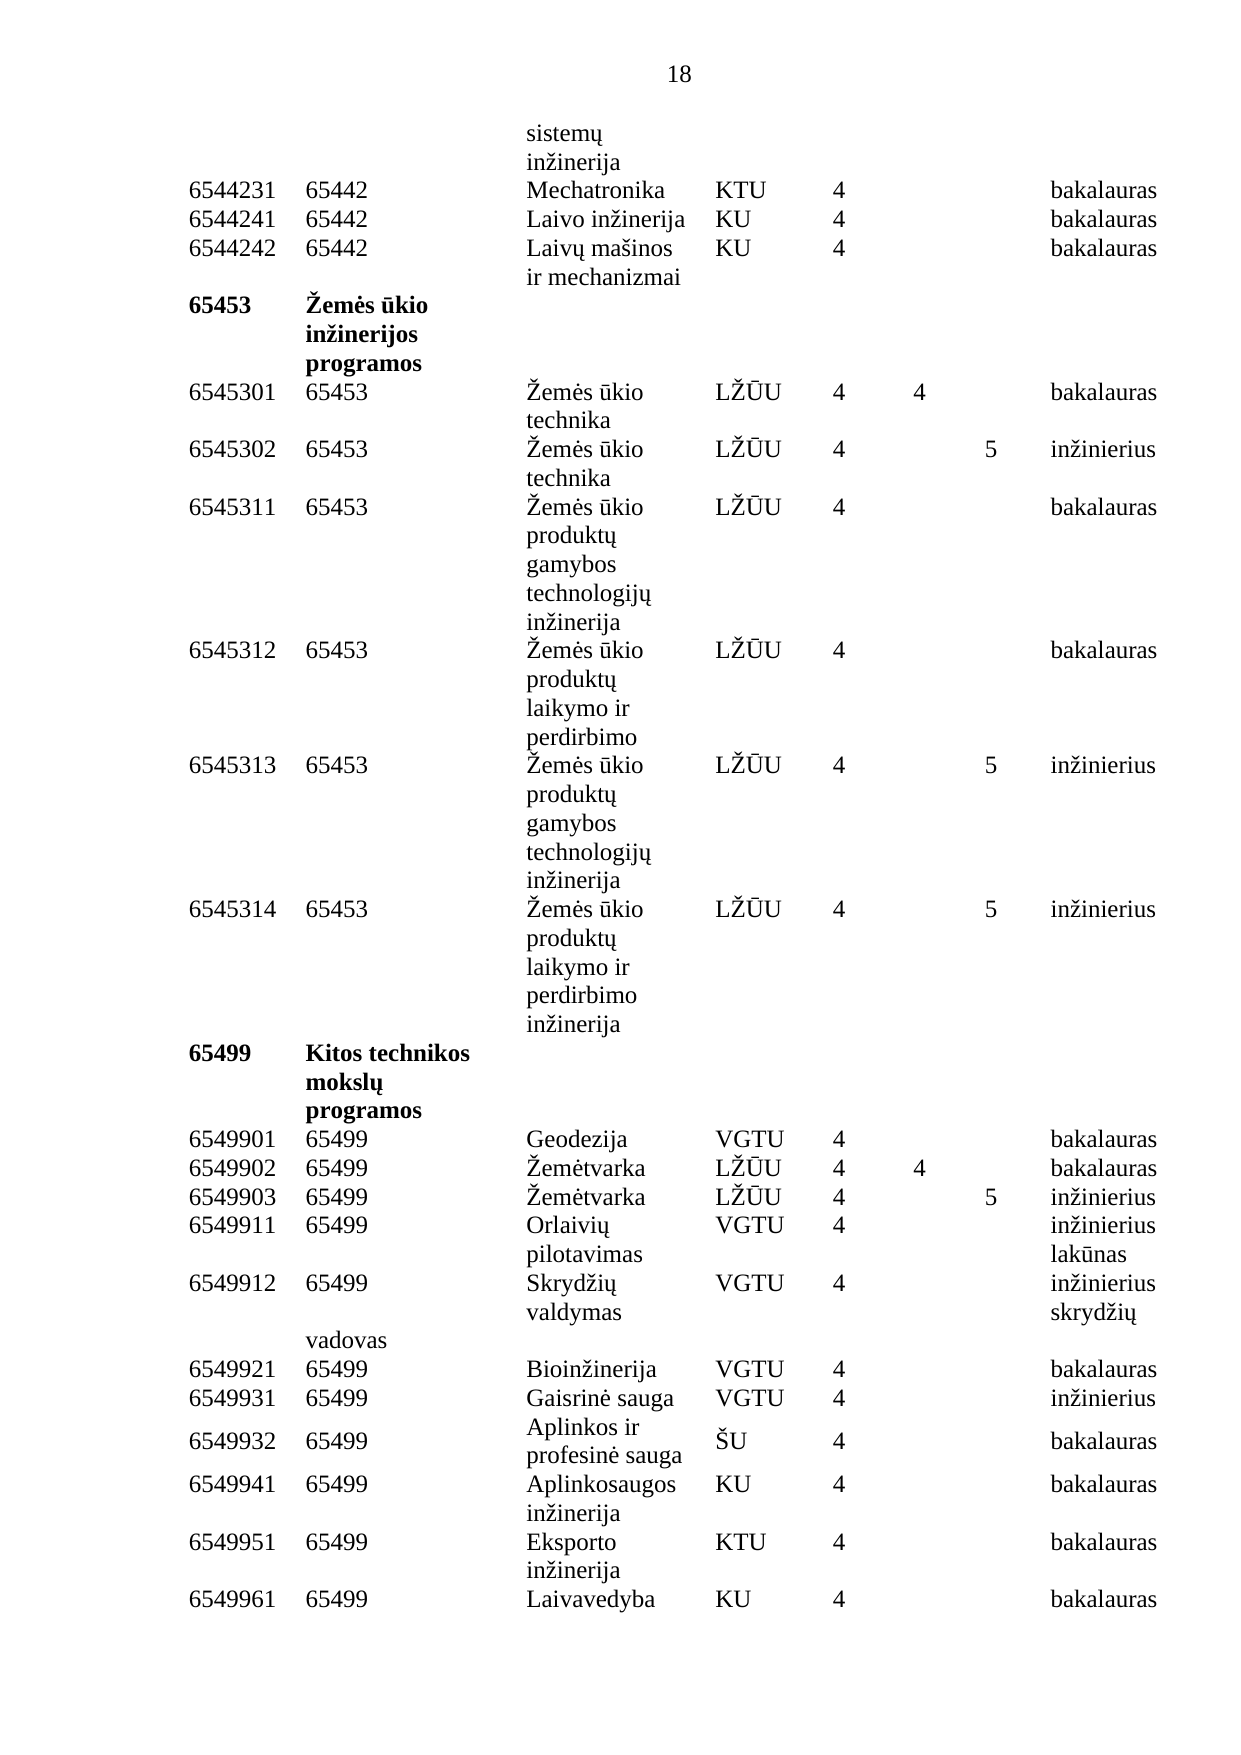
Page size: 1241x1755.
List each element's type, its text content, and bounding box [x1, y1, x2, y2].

table_cell 65442 [294, 176, 515, 204]
table_cell [973, 118, 1039, 176]
table_cell [821, 1038, 902, 1124]
table_cell [973, 291, 1039, 377]
table_cell 5 [973, 894, 1039, 1038]
table_cell Bioinžinerija [515, 1354, 704, 1383]
table_cell Eksporto inžinerija [515, 1527, 704, 1584]
table_cell [1039, 1038, 1197, 1124]
table_cell [902, 1124, 973, 1153]
table_cell Žemėtvarka [515, 1182, 704, 1211]
table_cell [973, 176, 1039, 204]
table_cell VGTU [704, 1383, 821, 1412]
table_cell 4 [821, 204, 902, 233]
table_cell inžinierius [1039, 1182, 1197, 1211]
table_cell 6549932 [177, 1412, 294, 1469]
table_cell Laivavedyba [515, 1584, 704, 1613]
table_cell [1197, 1268, 1202, 1326]
table_cell [973, 1124, 1039, 1153]
table_cell Žemės ūkio produktų laikymo ir perdirbimo [515, 636, 704, 751]
table_cell inžinierius [1039, 1383, 1197, 1412]
table_cell bakalauras [1039, 492, 1197, 636]
table_cell Mechatronika [515, 176, 704, 204]
table_cell 4 [821, 1268, 902, 1326]
table_cell [902, 894, 973, 1038]
table_cell 4 [821, 434, 902, 492]
table_cell 4 [902, 1153, 973, 1182]
table_cell [1202, 1469, 1207, 1527]
table_cell [1202, 1124, 1207, 1153]
table_cell [973, 377, 1039, 434]
table_cell 4 [821, 1584, 902, 1613]
table_cell 65499 [294, 1383, 515, 1412]
table_cell KU [704, 1469, 821, 1527]
table_cell [902, 751, 973, 894]
table_cell [973, 1412, 1039, 1469]
table_cell [1202, 636, 1207, 751]
table_cell 6545311 [177, 492, 294, 636]
table_cell [1039, 1326, 1197, 1354]
table_cell 6544241 [177, 204, 294, 233]
table_cell 4 [821, 1383, 902, 1412]
table_cell 4 [821, 176, 902, 204]
table_cell 65442 [294, 233, 515, 291]
table_cell Aplinkos ir profesinė sauga [515, 1412, 704, 1469]
table_cell [515, 291, 704, 377]
table_cell [973, 1354, 1039, 1383]
table_cell 4 [821, 1527, 902, 1584]
table_cell bakalauras [1039, 1153, 1197, 1182]
table_cell 5 [973, 751, 1039, 894]
table_cell Laivo inžinerija [515, 204, 704, 233]
table_cell [1197, 291, 1202, 377]
table_cell bakalauras [1039, 176, 1197, 204]
table_cell [902, 291, 973, 377]
table_cell [1202, 1182, 1207, 1211]
table_cell KTU [704, 176, 821, 204]
table_cell LŽŪU [704, 636, 821, 751]
table_cell [515, 1326, 704, 1354]
table_cell [973, 1038, 1039, 1124]
table_cell [973, 1469, 1039, 1527]
table_cell 4 [821, 1354, 902, 1383]
table_cell [902, 492, 973, 636]
table_cell Orlaivių pilotavimas [515, 1211, 704, 1268]
table_cell 4 [821, 1469, 902, 1527]
table_cell [902, 1584, 973, 1613]
table_cell Geodezija [515, 1124, 704, 1153]
table_cell 4 [821, 1211, 902, 1268]
table_cell [704, 1326, 821, 1354]
table_cell [1197, 492, 1202, 636]
table_cell [1202, 1354, 1207, 1383]
table_cell [1197, 176, 1202, 204]
table_cell [973, 492, 1039, 636]
table_cell [902, 636, 973, 751]
table_cell 6545302 [177, 434, 294, 492]
table_cell [1197, 1124, 1202, 1153]
table_cell bakalauras [1039, 1354, 1197, 1383]
table_cell [1197, 434, 1202, 492]
table_cell Žemės ūkio produktų gamybos technologijų inžinerija [515, 492, 704, 636]
table_cell 6549931 [177, 1383, 294, 1412]
table_cell [1039, 291, 1197, 377]
table_cell Žemės ūkio produktų gamybos technologijų inžinerija [515, 751, 704, 894]
table_cell 4 [821, 1412, 902, 1469]
table_cell 6545301 [177, 377, 294, 434]
table_cell [1197, 204, 1202, 233]
table_cell 65499 [177, 1038, 294, 1124]
table_cell Gaisrinė sauga [515, 1383, 704, 1412]
table_cell [1202, 1584, 1207, 1613]
table_cell [1202, 1268, 1207, 1326]
table_cell [1202, 434, 1207, 492]
table_cell [1197, 1153, 1202, 1182]
table_cell 65453 [294, 894, 515, 1038]
table_cell 4 [821, 1153, 902, 1182]
table_cell [1202, 118, 1207, 176]
table_cell 4 [821, 751, 902, 894]
table_cell 6549941 [177, 1469, 294, 1527]
table_cell [973, 636, 1039, 751]
table_cell [902, 1412, 973, 1469]
table_cell [902, 1182, 973, 1211]
table_cell [1202, 291, 1207, 377]
table_cell [515, 1038, 704, 1124]
table_cell [902, 176, 973, 204]
table_cell [177, 118, 294, 176]
table_cell KU [704, 204, 821, 233]
table_cell sistemų inžinerija [515, 118, 704, 176]
table_cell [1039, 118, 1197, 176]
table_cell [973, 1268, 1039, 1326]
table_cell 6549961 [177, 1584, 294, 1613]
table_cell 6549901 [177, 1124, 294, 1153]
table_cell Skrydžių valdymas [515, 1268, 704, 1326]
table_cell Žemės ūkio technika [515, 377, 704, 434]
table_cell 6549951 [177, 1527, 294, 1584]
table_cell KU [704, 233, 821, 291]
table_cell Aplinkosaugos inžinerija [515, 1469, 704, 1527]
table_cell [902, 233, 973, 291]
table_cell 4 [821, 1182, 902, 1211]
table_cell [1197, 1383, 1202, 1412]
table_cell 6549903 [177, 1182, 294, 1211]
table_cell bakalauras [1039, 1124, 1197, 1153]
table_cell KTU [704, 1527, 821, 1584]
table_cell 4 [821, 377, 902, 434]
table_cell [294, 118, 515, 176]
table_cell [821, 118, 902, 176]
table_cell [1202, 1038, 1207, 1124]
table_cell [1202, 1383, 1207, 1412]
table_cell 6549911 [177, 1211, 294, 1268]
table_cell bakalauras [1039, 233, 1197, 291]
table_cell 65453 [294, 636, 515, 751]
table_cell 65499 [294, 1182, 515, 1211]
table_cell [1197, 118, 1202, 176]
table_cell [1197, 1584, 1202, 1613]
table_cell [1197, 233, 1202, 291]
table_cell [1197, 636, 1202, 751]
table_cell [973, 204, 1039, 233]
table_cell [1202, 1326, 1207, 1354]
table_cell 65499 [294, 1469, 515, 1527]
table_cell inžinierius lakūnas [1039, 1211, 1197, 1268]
table_cell 4 [821, 233, 902, 291]
table_cell 65453 [294, 377, 515, 434]
table_cell 6549912 [177, 1268, 294, 1326]
table_cell [704, 291, 821, 377]
table_cell bakalauras [1039, 1527, 1197, 1584]
table_cell [902, 434, 973, 492]
table_cell LŽŪU [704, 377, 821, 434]
table_cell bakalauras [1039, 636, 1197, 751]
table_cell [704, 118, 821, 176]
table_cell KU [704, 1584, 821, 1613]
table_cell Žemės ūkio produktų laikymo ir perdirbimo inžinerija [515, 894, 704, 1038]
table_cell bakalauras [1039, 1412, 1197, 1469]
table_cell VGTU [704, 1268, 821, 1326]
table_cell 6549921 [177, 1354, 294, 1383]
table_cell 4 [902, 377, 973, 434]
table_cell 65499 [294, 1211, 515, 1268]
table_cell [1197, 1527, 1202, 1584]
table_cell [1197, 377, 1202, 434]
table_cell [177, 1326, 294, 1354]
table_cell [821, 1326, 902, 1354]
table_cell [973, 233, 1039, 291]
table_cell Žemėtvarka [515, 1153, 704, 1182]
table_cell [1202, 377, 1207, 434]
table_cell [902, 1211, 973, 1268]
table_cell LŽŪU [704, 751, 821, 894]
table_cell 5 [973, 1182, 1039, 1211]
table_cell Kitos technikos mokslų programos [294, 1038, 515, 1124]
table_cell [1202, 492, 1207, 636]
table_cell 65499 [294, 1412, 515, 1469]
table_cell Laivų mašinos ir mechanizmai [515, 233, 704, 291]
table_cell 65453 [177, 291, 294, 377]
table_cell [973, 1527, 1039, 1584]
table_cell vadovas [294, 1326, 515, 1354]
table_cell [973, 1153, 1039, 1182]
table_cell [902, 1354, 973, 1383]
table_cell [902, 118, 973, 176]
table_cell [973, 1211, 1039, 1268]
table_cell inžinierius [1039, 894, 1197, 1038]
table_cell bakalauras [1039, 204, 1197, 233]
table_cell Žemės ūkio inžinerijos programos [294, 291, 515, 377]
table_cell [1202, 1153, 1207, 1182]
table_cell [902, 1038, 973, 1124]
table_cell [1197, 894, 1202, 1038]
table_cell VGTU [704, 1124, 821, 1153]
table_cell 65499 [294, 1527, 515, 1584]
table_cell 6545314 [177, 894, 294, 1038]
table_cell [902, 1268, 973, 1326]
table_cell 65499 [294, 1268, 515, 1326]
table_cell [704, 1038, 821, 1124]
table_cell 65442 [294, 204, 515, 233]
table_cell [902, 204, 973, 233]
table_cell LŽŪU [704, 1182, 821, 1211]
table_cell [973, 1584, 1039, 1613]
table_cell [1197, 1469, 1202, 1527]
table_cell 6544242 [177, 233, 294, 291]
table_cell 65499 [294, 1354, 515, 1383]
table_cell 65499 [294, 1153, 515, 1182]
table_cell [1202, 233, 1207, 291]
table_cell 4 [821, 894, 902, 1038]
table_cell 6544231 [177, 176, 294, 204]
table_cell LŽŪU [704, 434, 821, 492]
table_cell inžinierius [1039, 751, 1197, 894]
table_cell [1197, 1354, 1202, 1383]
table_cell [1202, 1527, 1207, 1584]
table_cell 4 [821, 636, 902, 751]
table_cell VGTU [704, 1211, 821, 1268]
table_cell bakalauras [1039, 377, 1197, 434]
table_cell [1202, 751, 1207, 894]
table_cell VGTU [704, 1354, 821, 1383]
table_cell [902, 1469, 973, 1527]
table_cell [1202, 1412, 1207, 1469]
table_cell 6545313 [177, 751, 294, 894]
table_cell LŽŪU [704, 492, 821, 636]
table_cell [1197, 1182, 1202, 1211]
table_cell 65453 [294, 434, 515, 492]
table_cell [1202, 894, 1207, 1038]
table_cell 4 [821, 492, 902, 636]
table_cell [1197, 751, 1202, 894]
table_cell 65499 [294, 1124, 515, 1153]
table_cell ŠU [704, 1412, 821, 1469]
table_cell Žemės ūkio technika [515, 434, 704, 492]
table_cell [1202, 204, 1207, 233]
table_cell [1202, 176, 1207, 204]
table_cell [1197, 1211, 1202, 1268]
table_cell bakalauras [1039, 1469, 1197, 1527]
table_cell [902, 1326, 973, 1354]
table_cell [1202, 1211, 1207, 1268]
table_cell 4 [821, 1124, 902, 1153]
table_cell [1197, 1326, 1202, 1354]
table_cell 6549902 [177, 1153, 294, 1182]
table_cell 6545312 [177, 636, 294, 751]
table_cell [973, 1326, 1039, 1354]
table_cell inžinierius [1039, 434, 1197, 492]
table_cell 65453 [294, 751, 515, 894]
table_cell [1197, 1038, 1202, 1124]
table_cell [973, 1383, 1039, 1412]
table_cell [821, 291, 902, 377]
table_cell 5 [973, 434, 1039, 492]
table_cell inžinierius skrydžių [1039, 1268, 1197, 1326]
table_cell [902, 1527, 973, 1584]
table_cell [1197, 1412, 1202, 1469]
table_cell 65453 [294, 492, 515, 636]
table_cell 65499 [294, 1584, 515, 1613]
table_cell LŽŪU [704, 894, 821, 1038]
table_cell bakalauras [1039, 1584, 1197, 1613]
table_cell LŽŪU [704, 1153, 821, 1182]
table_cell [902, 1383, 973, 1412]
